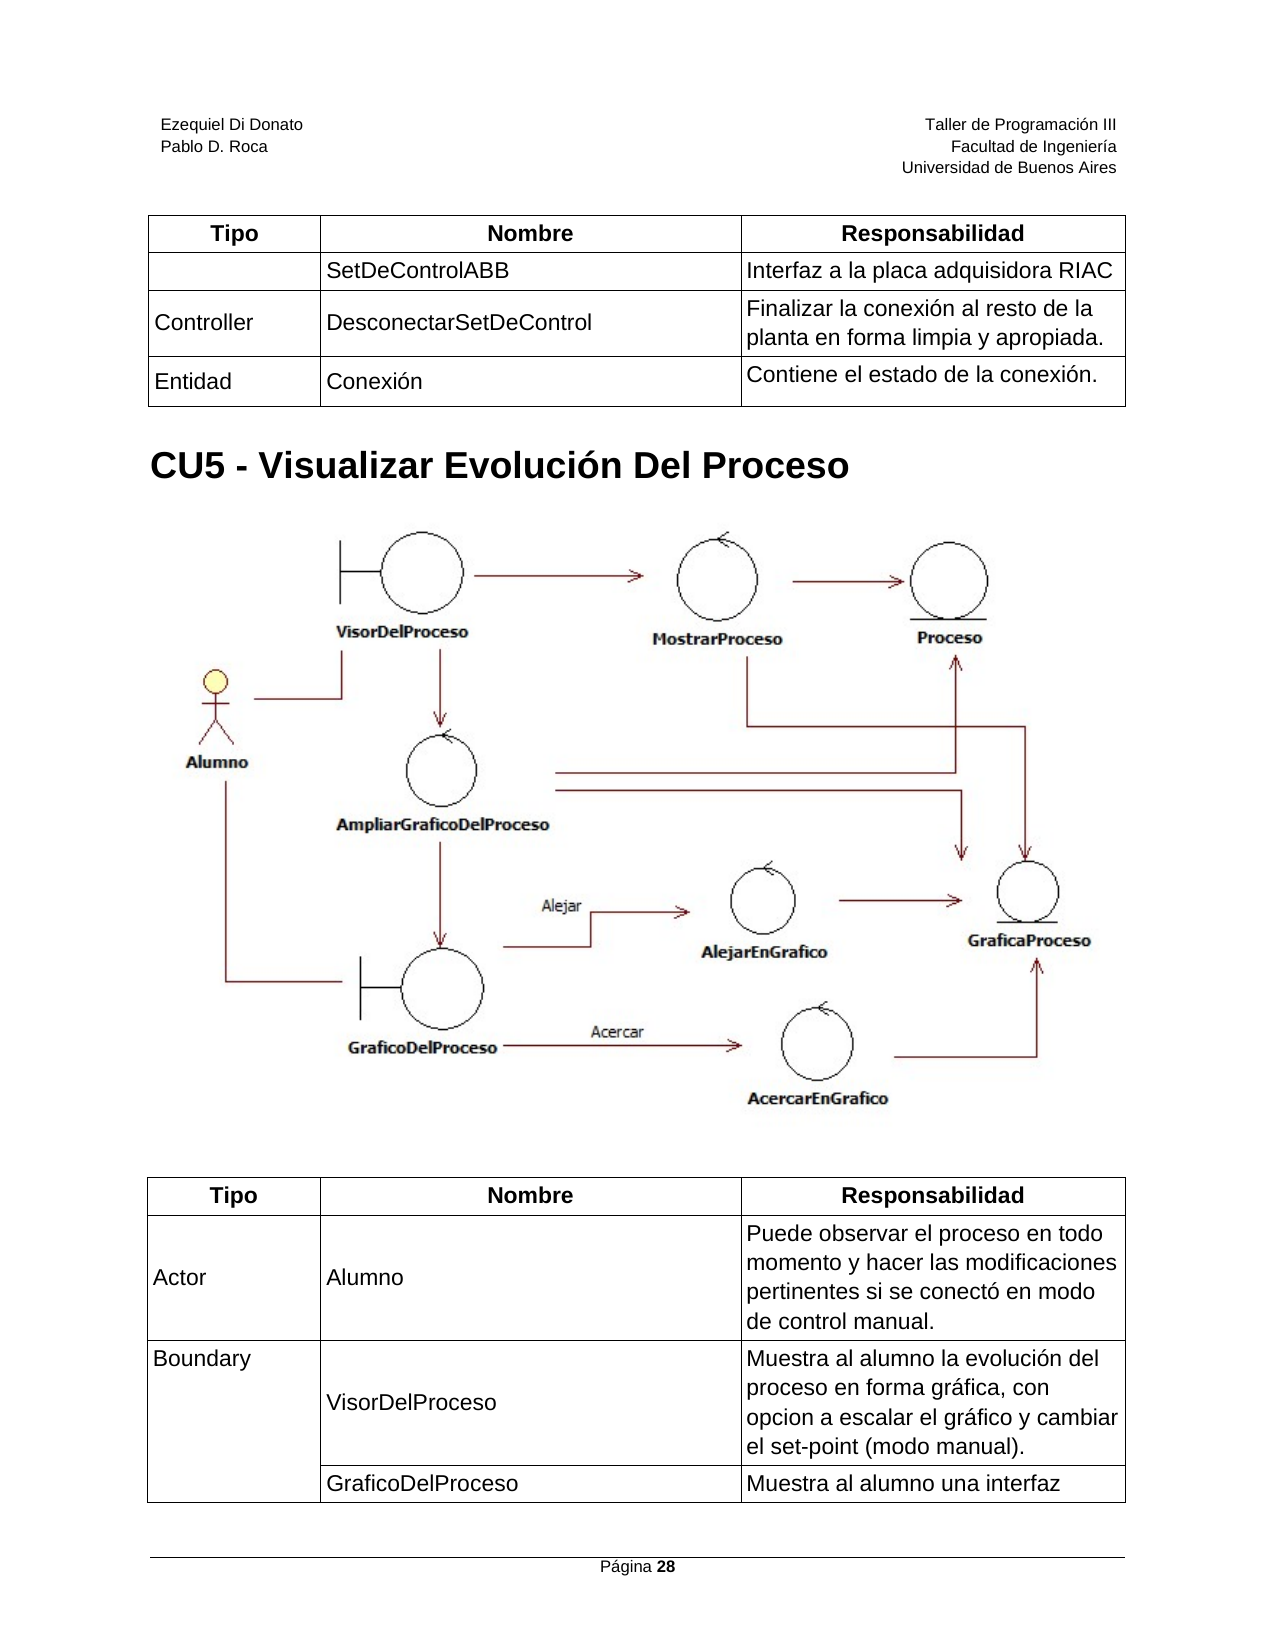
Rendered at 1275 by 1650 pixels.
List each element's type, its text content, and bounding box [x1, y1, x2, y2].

table_cell VisorDelProceso [321, 1341, 741, 1465]
picture [150, 500, 1125, 1145]
table_cell GraficoDelProceso [321, 1466, 741, 1502]
table_cell [149, 253, 320, 289]
table_cell DesconectarSetDeControl [321, 291, 741, 356]
table_header Responsabilidad [742, 216, 1125, 252]
table_header Nombre [321, 1178, 741, 1214]
table_cell Entidad [149, 357, 320, 406]
table_header Tipo [149, 216, 320, 252]
table_cell Actor [148, 1216, 320, 1340]
table_cell Puede observar el proceso en todo momento y hacer las modificaciones pertinentes si se conectó en modo de control manual. [742, 1216, 1125, 1340]
table_cell Muestra al alumno la evolución del proceso en forma gráfica, con opcion a escalar el gráfico y cambiar el set-point (modo manual). [742, 1341, 1125, 1465]
table_cell SetDeControlABB [321, 253, 741, 289]
table_header Tipo [148, 1178, 320, 1214]
table_cell Finalizar la conexión al resto de la planta en forma limpia y apropiada. [742, 291, 1125, 356]
table_header Nombre [321, 216, 741, 252]
table_header Responsabilidad [742, 1178, 1125, 1214]
table_cell Boundary [148, 1341, 320, 1502]
table_cell Controller [149, 291, 320, 356]
table_cell Muestra al alumno una interfaz [742, 1466, 1125, 1502]
subtitle CU5 - Visualizar Evolución Del Proceso [150, 444, 1125, 486]
table_cell Alumno [321, 1216, 741, 1340]
table_cell Interfaz a la placa adquisidora RIAC [742, 253, 1125, 289]
table_cell Contiene el estado de la conexión. [742, 357, 1125, 406]
table_cell Conexión [321, 357, 741, 406]
